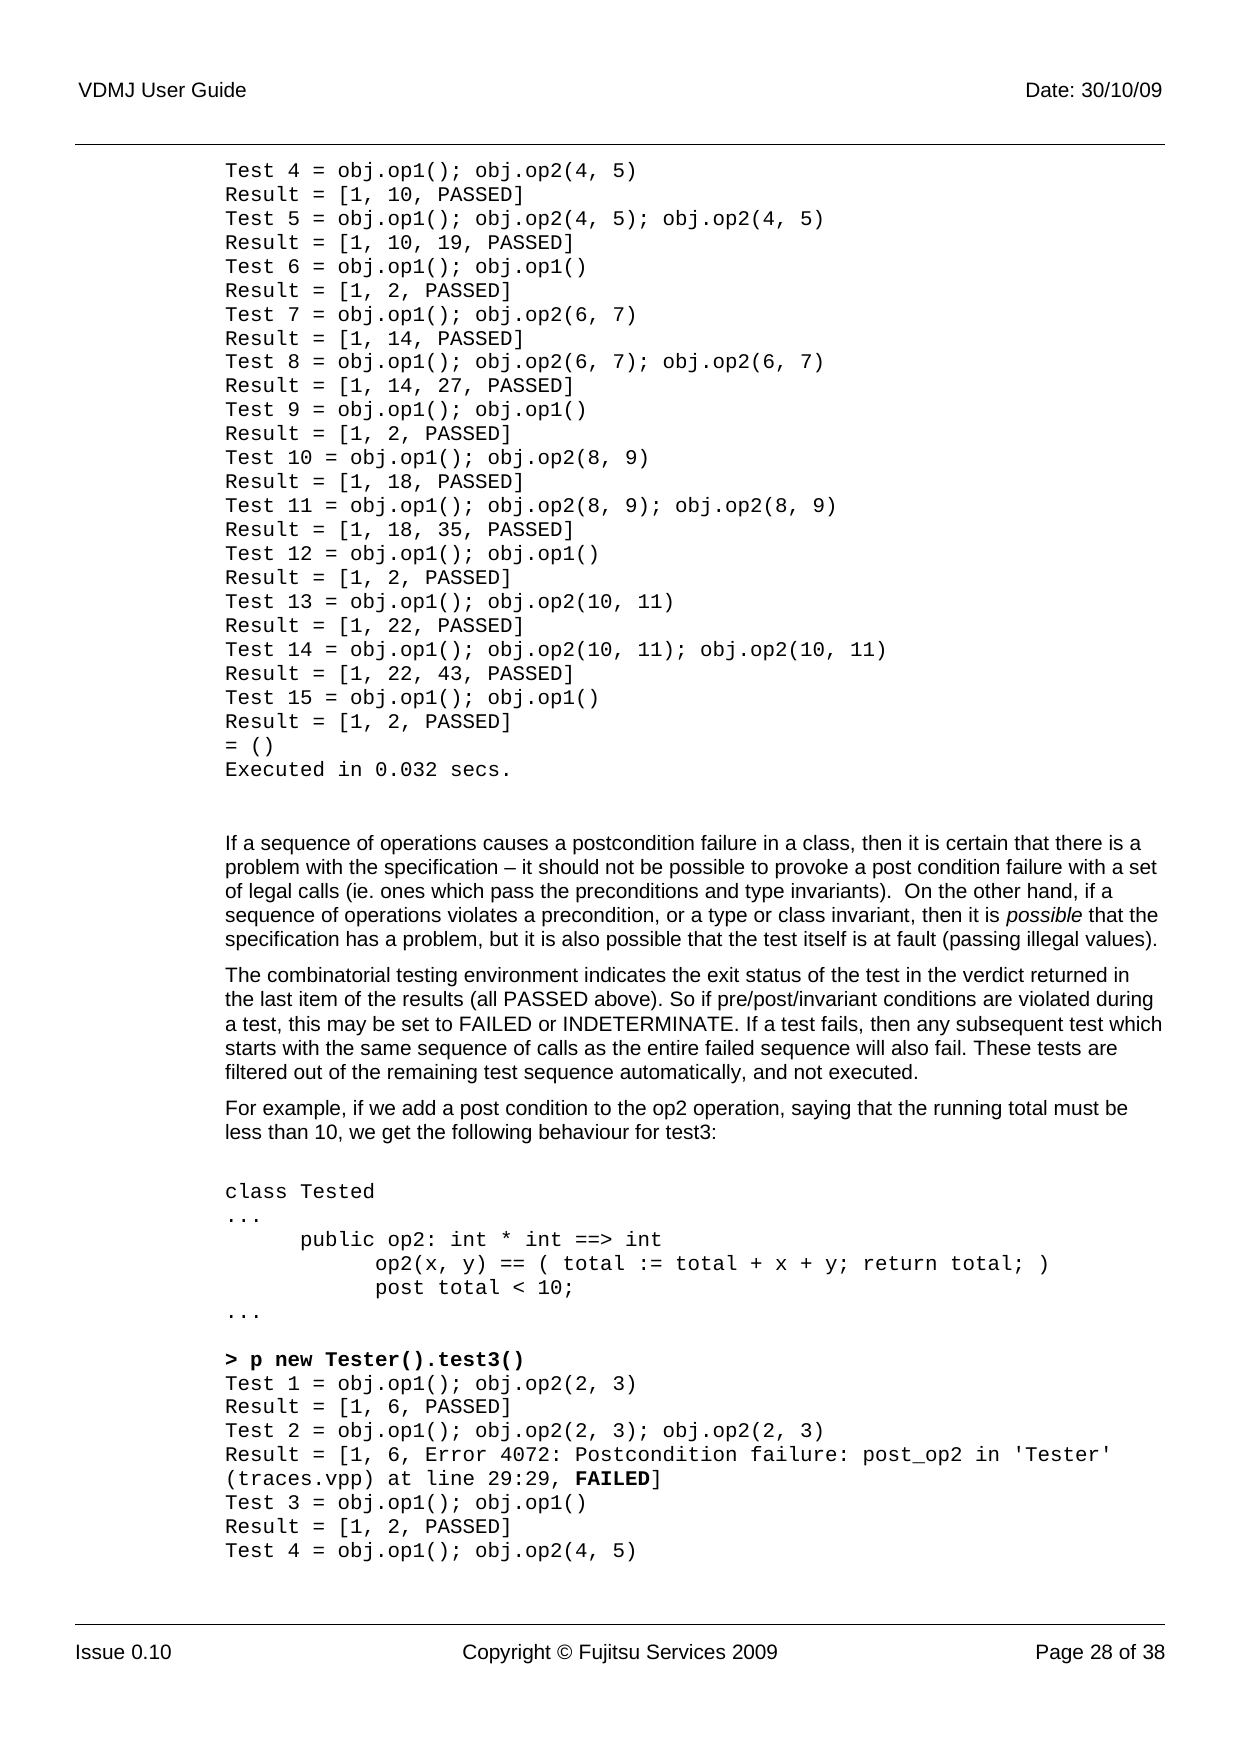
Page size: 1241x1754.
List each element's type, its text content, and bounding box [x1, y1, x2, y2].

text ... [225, 1301, 1165, 1324]
text Test 5 = obj.op1(); obj.op2(4, 5); obj.op2(4, 5) [225, 208, 1165, 232]
text Result = [1, 22, PASSED] [225, 615, 1165, 639]
text Result = [1, 2, PASSED] [225, 711, 1165, 735]
text Result = [1, 10, PASSED] [225, 184, 1165, 208]
text Result = [1, 18, 35, PASSED] [225, 519, 1165, 543]
text Result = [1, 2, PASSED] [225, 279, 1165, 303]
text Test 1 = obj.op1(); obj.op2(2, 3) [225, 1372, 1165, 1396]
text Test 9 = obj.op1(); obj.op1() [225, 399, 1165, 423]
text If a sequence of operations causes a postcondition failure in a class, then it is certain that there is a problem with the specification – it should not be possible to provoke a post condition failure with a set of legal calls (ie. ones which pass the preconditions and type invariants). On the other hand, if a sequence of operations violates a precondition, or a type or class invariant, then it is possible that the specification has a problem, but it is also possible that the test itself is at fault (passing illegal values). [225, 831, 1165, 951]
text op2(x, y) == ( total := total + x + y; return total; ) [225, 1253, 1165, 1277]
text Test 4 = obj.op1(); obj.op2(4, 5) [225, 160, 1165, 184]
text Result = [1, 6, PASSED] [225, 1396, 1165, 1420]
text Test 6 = obj.op1(); obj.op1() [225, 256, 1165, 279]
text Result = [1, 2, PASSED] [225, 1516, 1165, 1540]
text Result = [1, 18, PASSED] [225, 471, 1165, 495]
text class Tested [225, 1181, 1165, 1205]
text Test 4 = obj.op1(); obj.op2(4, 5) [225, 1540, 1165, 1564]
text Result = [1, 6, Error 4072: Postcondition failure: post_op2 in 'Tester' (traces.vpp) at line 29:29, FAILED] [225, 1444, 1165, 1492]
text For example, if we add a post condition to the op2 operation, saying that the running total must be less than 10, we get the following behaviour for test3: [225, 1096, 1165, 1144]
text > p new Tester().test3() [225, 1348, 1165, 1372]
text Result = [1, 14, PASSED] [225, 327, 1165, 351]
text Test 15 = obj.op1(); obj.op1() [225, 687, 1165, 711]
text post total < 10; [225, 1277, 1165, 1301]
text Result = [1, 10, 19, PASSED] [225, 232, 1165, 256]
text Test 12 = obj.op1(); obj.op1() [225, 543, 1165, 567]
text ... [225, 1205, 1165, 1229]
text Executed in 0.032 secs. [225, 759, 1165, 783]
text Result = [1, 2, PASSED] [225, 567, 1165, 591]
text public op2: int * int ==> int [225, 1229, 1165, 1253]
text Test 10 = obj.op1(); obj.op2(8, 9) [225, 447, 1165, 471]
text Test 14 = obj.op1(); obj.op2(10, 11); obj.op2(10, 11) [225, 639, 1165, 663]
text Test 2 = obj.op1(); obj.op2(2, 3); obj.op2(2, 3) [225, 1420, 1165, 1444]
text The combinatorial testing environment indicates the exit status of the test in the verdict returned in the last item of the results (all PASSED above). So if pre/post/invariant conditions are violated during a test, this may be set to FAILED or INDETERMINATE. If a test fails, then any subsequent test which starts with the same sequence of calls as the entire failed sequence will also fail. These tests are filtered out of the remaining test sequence automatically, and not executed. [225, 963, 1165, 1084]
text Result = [1, 2, PASSED] [225, 423, 1165, 447]
text Test 11 = obj.op1(); obj.op2(8, 9); obj.op2(8, 9) [225, 495, 1165, 519]
text Test 8 = obj.op1(); obj.op2(6, 7); obj.op2(6, 7) [225, 351, 1165, 375]
text = () [225, 735, 1165, 759]
text Result = [1, 14, 27, PASSED] [225, 375, 1165, 399]
text Test 3 = obj.op1(); obj.op1() [225, 1492, 1165, 1516]
text Test 7 = obj.op1(); obj.op2(6, 7) [225, 303, 1165, 327]
text Result = [1, 22, 43, PASSED] [225, 663, 1165, 687]
text Test 13 = obj.op1(); obj.op2(10, 11) [225, 591, 1165, 615]
